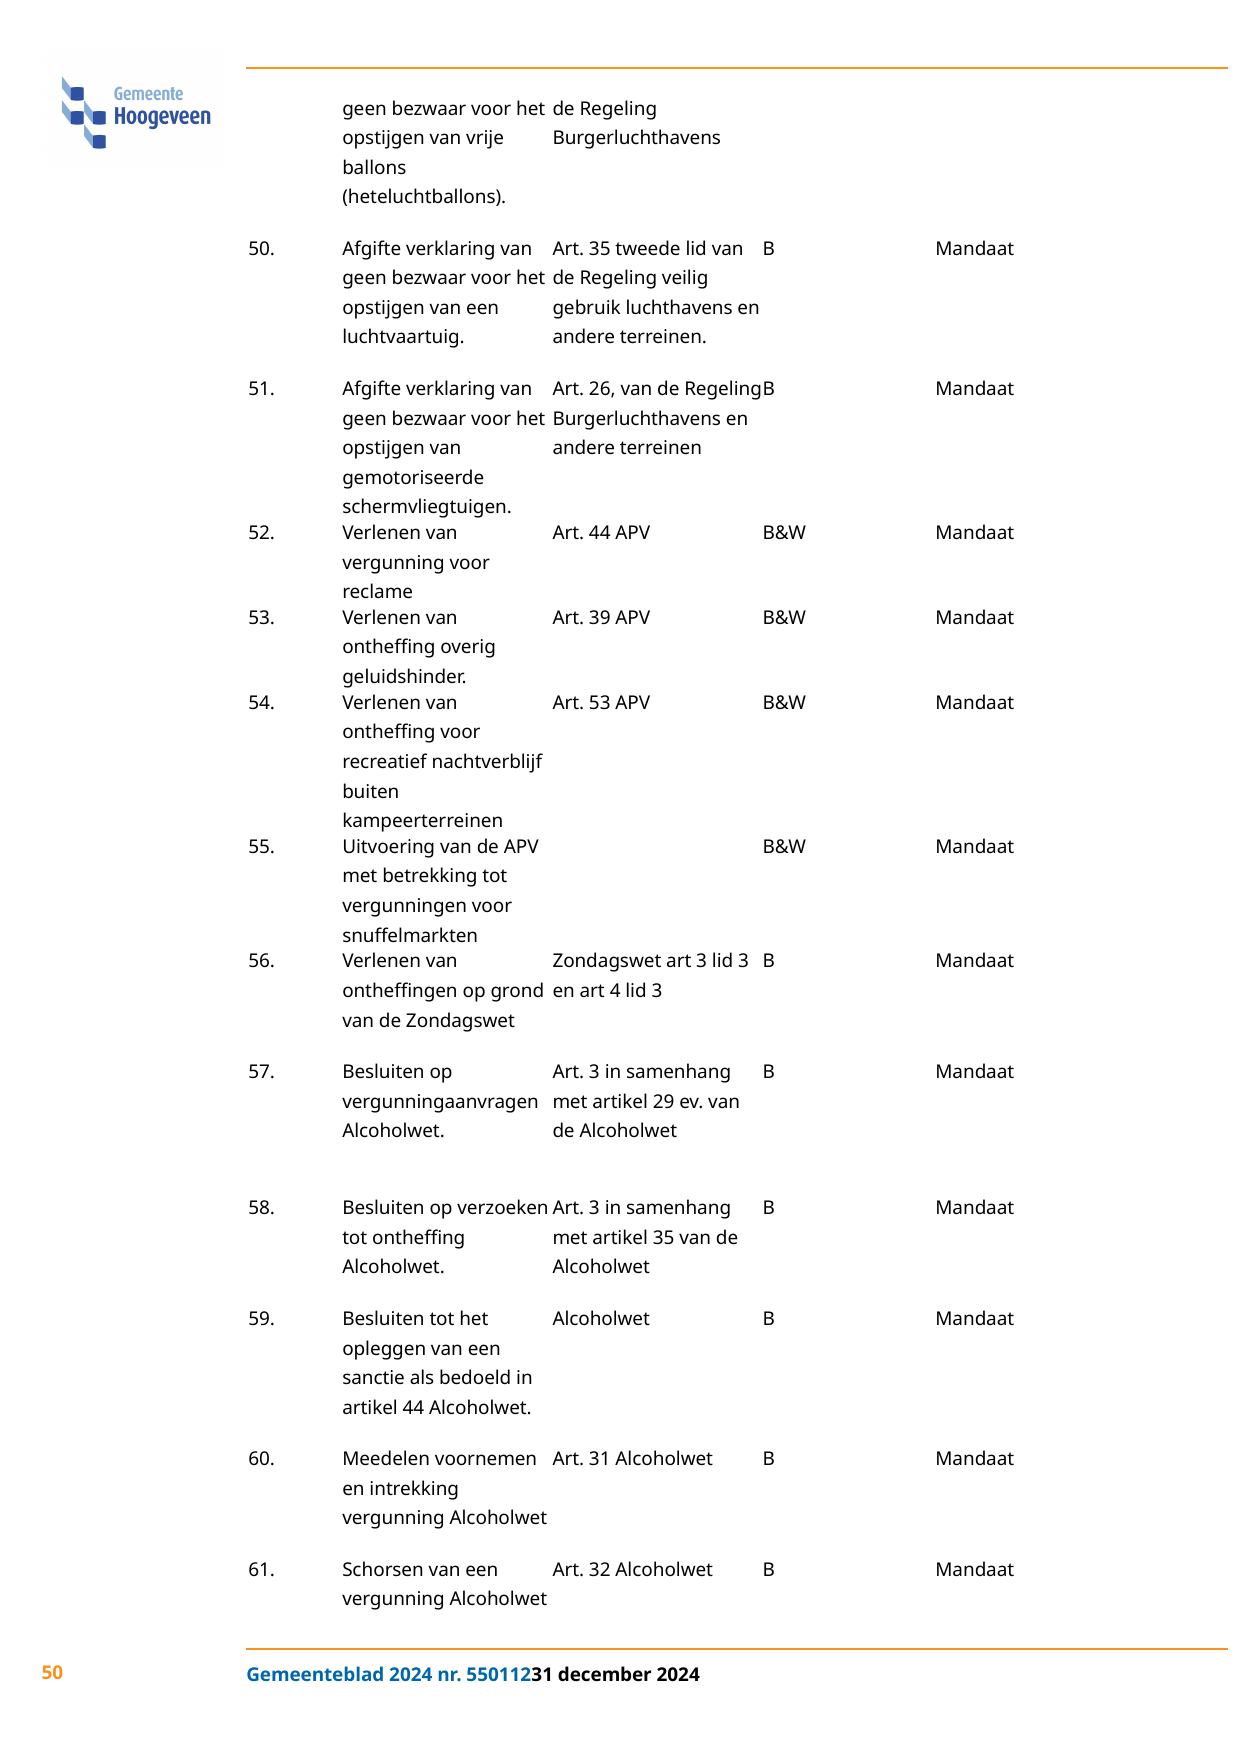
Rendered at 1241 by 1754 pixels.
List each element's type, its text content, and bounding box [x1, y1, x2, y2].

table_cell Mandaat [935, 1556, 1079, 1611]
table_cell [763, 350, 935, 375]
table_cell B [763, 948, 935, 1032]
table_cell 52. [248, 519, 342, 604]
table_cell Mandaat [935, 235, 1079, 349]
table_cell Afgifte verklaring van geen bezwaar voor het opstijgen van gemotoriseerde schermvliegtuigen. [342, 375, 552, 519]
table_cell [342, 1033, 552, 1058]
table_cell [1079, 1058, 1152, 1143]
table_cell Mandaat [935, 948, 1079, 1032]
table_cell [763, 95, 935, 209]
table_cell [552, 350, 762, 375]
table_cell [552, 1033, 762, 1058]
table_cell [248, 209, 342, 235]
table_cell [935, 1420, 1079, 1445]
table_cell [342, 1169, 552, 1194]
table_cell Uitvoering van de APV met betrekking tot vergunningen voor snuffelmarkten [342, 833, 552, 948]
table_cell [935, 209, 1079, 235]
table_cell [935, 1169, 1079, 1194]
table_cell Besluiten op vergunningaanvragen Alcoholwet. [342, 1058, 552, 1143]
table_cell Mandaat [935, 1305, 1079, 1420]
table_cell B [763, 235, 935, 349]
table_cell B&W [763, 519, 935, 604]
table_cell [1079, 95, 1152, 209]
table_cell Alcoholwet [552, 1305, 762, 1420]
table_cell Verlenen van ontheffing overig geluidshinder. [342, 604, 552, 689]
table_cell B [763, 1556, 935, 1611]
table_cell Besluiten tot het opleggen van een sanctie als bedoeld in artikel 44 Alcoholwet. [342, 1305, 552, 1420]
table_cell Mandaat [935, 833, 1079, 948]
table_cell Mandaat [935, 1445, 1079, 1530]
table_cell [1079, 235, 1152, 349]
table_cell [1079, 1445, 1152, 1530]
table_cell Schorsen van een vergunning Alcoholwet [342, 1556, 552, 1611]
table_cell [248, 1530, 342, 1556]
table_cell [763, 1143, 935, 1169]
table_cell Art. 39 APV [552, 604, 762, 689]
table_cell [248, 1033, 342, 1058]
table_cell [342, 1530, 552, 1556]
table_cell [935, 1143, 1079, 1169]
table_cell [1079, 1305, 1152, 1420]
table_cell B&W [763, 833, 935, 948]
table_cell B [763, 1195, 935, 1279]
table_cell 59. [248, 1305, 342, 1420]
table_cell [552, 209, 762, 235]
table_cell [342, 1280, 552, 1305]
table_cell [248, 1169, 342, 1194]
table_cell [935, 350, 1079, 375]
table_cell [763, 209, 935, 235]
table_cell Verlenen van vergunning voor reclame [342, 519, 552, 604]
table_cell Afgifte verklaring van geen bezwaar voor het opstijgen van een luchtvaartuig. [342, 235, 552, 349]
table_cell [1079, 1195, 1152, 1279]
table_cell [248, 350, 342, 375]
table_cell [552, 1530, 762, 1556]
table_cell B [763, 1058, 935, 1143]
table_cell Art. 3 in samenhang met artikel 35 van de Alcoholwet [552, 1195, 762, 1279]
table_cell [342, 1420, 552, 1445]
table_cell [763, 1420, 935, 1445]
table_cell [1079, 209, 1152, 235]
table_cell [935, 1530, 1079, 1556]
table_cell [552, 1420, 762, 1445]
table_cell [342, 350, 552, 375]
table_cell Meedelen voornemen en intrekking vergunning Alcoholwet [342, 1445, 552, 1530]
table_cell Besluiten op verzoeken tot ontheffing Alcoholwet. [342, 1195, 552, 1279]
table_cell [342, 1143, 552, 1169]
table_cell B&W [763, 604, 935, 689]
table_cell [1079, 948, 1152, 1032]
table_cell [342, 209, 552, 235]
table_cell [1079, 375, 1152, 519]
table_cell B&W [763, 689, 935, 833]
table_cell [248, 1420, 342, 1445]
table_cell Art. 35 tweede lid van de Regeling veilig gebruik luchthavens en andere terreinen. [552, 235, 762, 349]
table_cell 58. [248, 1195, 342, 1279]
table_cell Mandaat [935, 689, 1079, 833]
table_cell [935, 1280, 1079, 1305]
table_cell 61. [248, 1556, 342, 1611]
picture [41, 47, 231, 172]
table_cell [1079, 1530, 1152, 1556]
table_cell [1079, 350, 1152, 375]
table_cell 55. [248, 833, 342, 948]
table_cell 50. [248, 235, 342, 349]
table_cell Art. 32 Alcoholwet [552, 1556, 762, 1611]
table_cell [1079, 1143, 1152, 1169]
table_cell 54. [248, 689, 342, 833]
table_cell Art. 3 in samenhang met artikel 29 ev. van de Alcoholwet [552, 1058, 762, 1143]
table_cell Verlenen van ontheffingen op grond van de Zondagswet [342, 948, 552, 1032]
table_cell [1079, 1420, 1152, 1445]
table_cell Verlenen van ontheffing voor recreatief nachtverblijf buiten kampeerterreinen [342, 689, 552, 833]
table_cell [248, 95, 342, 209]
table_cell [248, 1280, 342, 1305]
table_cell geen bezwaar voor het opstijgen van vrije ballons (heteluchtballons). [342, 95, 552, 209]
table_cell Art. 31 Alcoholwet [552, 1445, 762, 1530]
table_cell [552, 1143, 762, 1169]
table_cell [552, 1280, 762, 1305]
table_cell [1079, 1169, 1152, 1194]
table_cell [935, 95, 1079, 209]
table_cell Zondagswet art 3 lid 3 en art 4 lid 3 [552, 948, 762, 1032]
table_cell Mandaat [935, 1195, 1079, 1279]
table_cell B [763, 375, 935, 519]
table_cell 57. [248, 1058, 342, 1143]
table_cell Art. 26, van de Regeling Burgerluchthavens en andere terreinen [552, 375, 762, 519]
table_cell 51. [248, 375, 342, 519]
table_cell [763, 1033, 935, 1058]
table_cell [763, 1169, 935, 1194]
table_cell [552, 1169, 762, 1194]
table_cell Mandaat [935, 375, 1079, 519]
table_cell Mandaat [935, 1058, 1079, 1143]
table_cell [1079, 689, 1152, 833]
table_cell Art. 44 APV [552, 519, 762, 604]
table_cell [763, 1280, 935, 1305]
table_cell Mandaat [935, 519, 1079, 604]
table_cell 56. [248, 948, 342, 1032]
table_cell B [763, 1445, 935, 1530]
table_cell 60. [248, 1445, 342, 1530]
table_cell Art. 53 APV [552, 689, 762, 833]
table_cell [1079, 604, 1152, 689]
table_cell [1079, 1556, 1152, 1611]
table_cell de Regeling Burgerluchthavens [552, 95, 762, 209]
table_cell [552, 833, 762, 948]
table_cell [248, 1143, 342, 1169]
table_cell [935, 1033, 1079, 1058]
table_cell Mandaat [935, 604, 1079, 689]
table_cell [763, 1530, 935, 1556]
table_cell [1079, 1033, 1152, 1058]
table_cell 53. [248, 604, 342, 689]
table_cell [1079, 833, 1152, 948]
table_cell B [763, 1305, 935, 1420]
table_cell [1079, 519, 1152, 604]
table_cell [1079, 1280, 1152, 1305]
